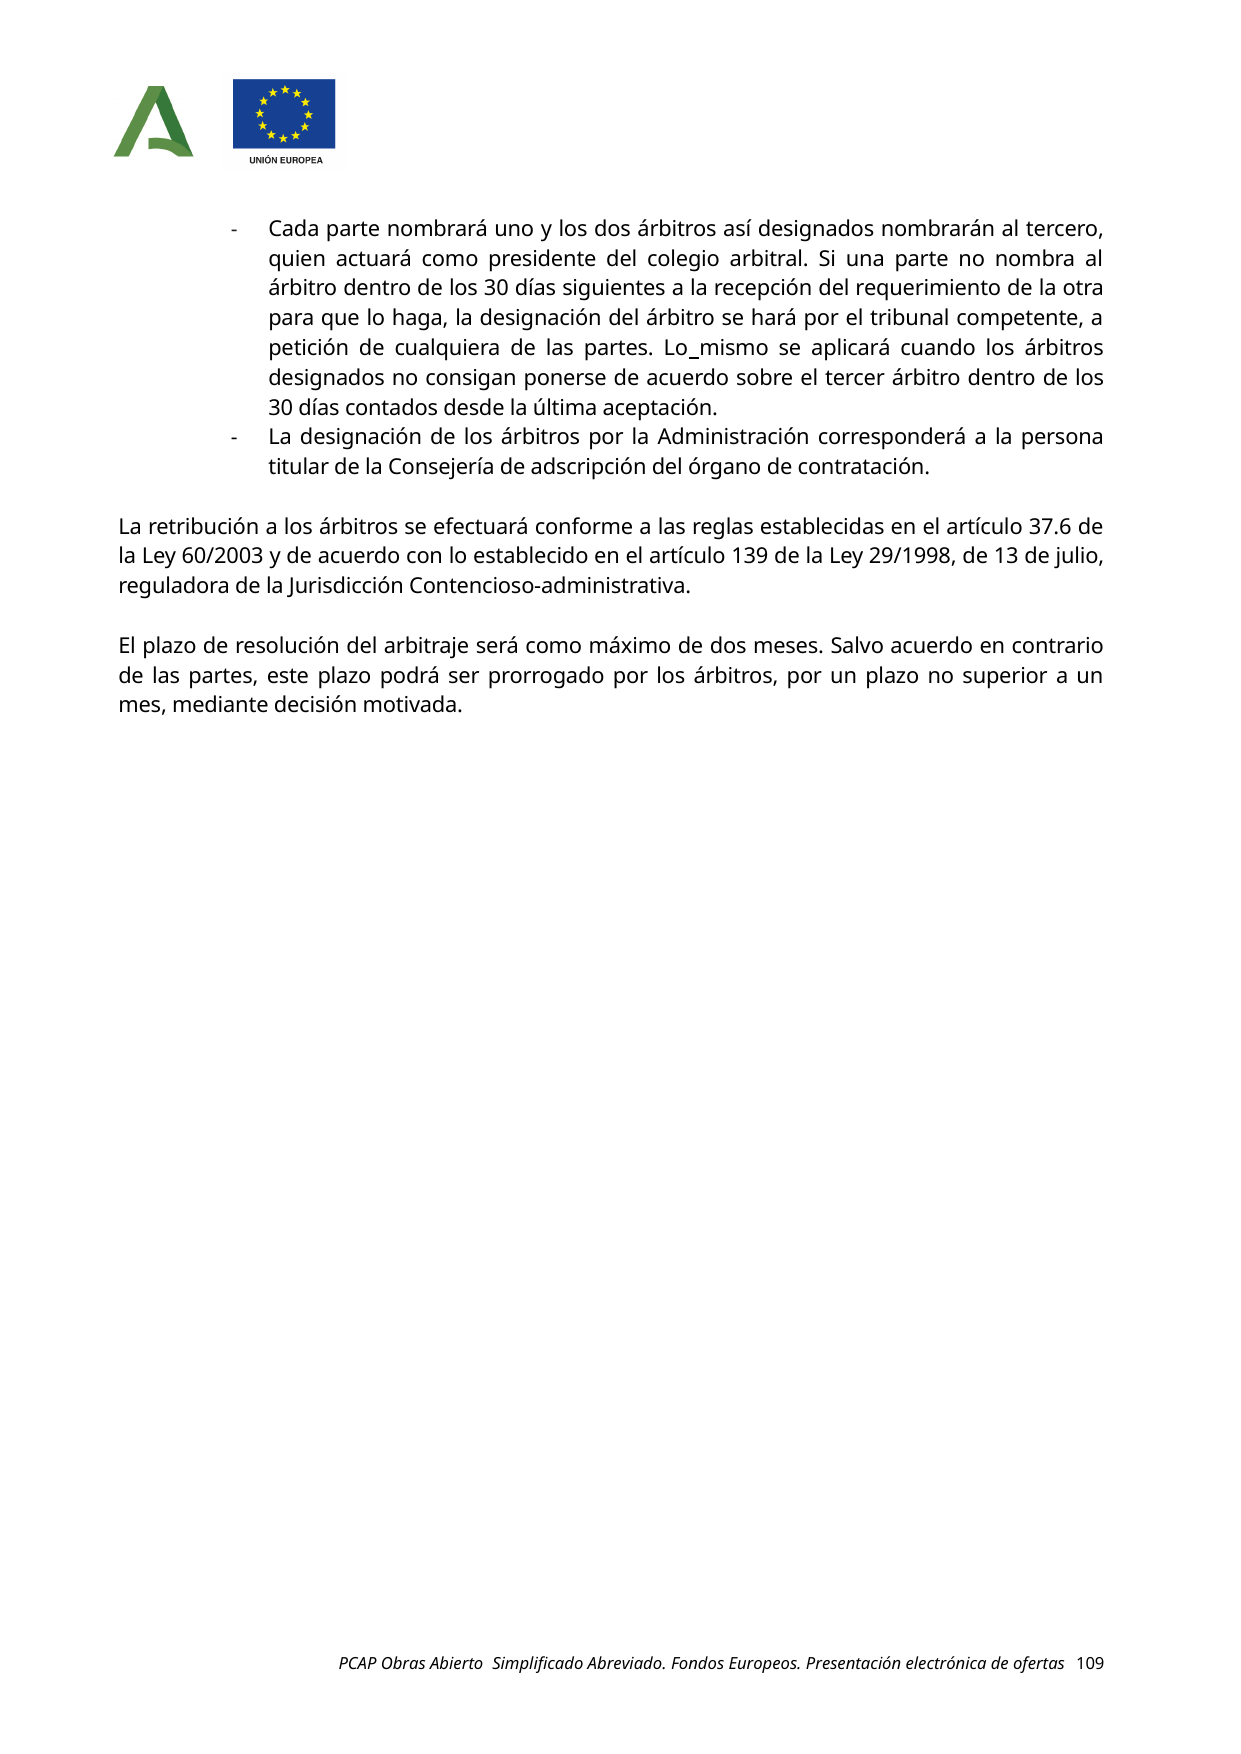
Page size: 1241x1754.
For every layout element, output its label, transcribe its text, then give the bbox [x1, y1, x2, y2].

list Cada parte nombrará uno y los dos árbitros así designados nombrarán al tercero, quien actuará como presidente del colegio arbitral. Si una parte no nombra al árbitro dentro de los 30 días siguientes a la recepción del requerimiento de la otra para que lo haga, la designación del árbitro se hará por el tribunal competente, a petición de cualquiera de las partes. Lo mismo se aplicará cuando los árbitros designados no consigan ponerse de acuerdo sobre el tercer árbitro dentro de los 30 días contados desde la última aceptación. [231, 213, 1104, 421]
picture [109, 81, 198, 161]
text El plazo de resolución del arbitraje será como máximo de dos meses. Salvo acuerdo en contrario de las partes, este plazo podrá ser prorrogado por los árbitros, por un plazo no superior a un mes, mediante decisión motivada. [118, 630, 1104, 719]
text La retribución a los árbitros se efectuará conforme a las reglas establecidas en el artículo 37.6 de la Ley 60/2003 y de acuerdo con lo establecido en el artículo 139 de la Ley 29/1998, de 13 de julio, reguladora de la Jurisdicción Contencioso-administrativa. [118, 511, 1104, 600]
list La designación de los árbitros por la Administración corresponderá a la persona titular de la Consejería de adscripción del órgano de contratación. [231, 421, 1104, 481]
picture [221, 73, 347, 171]
